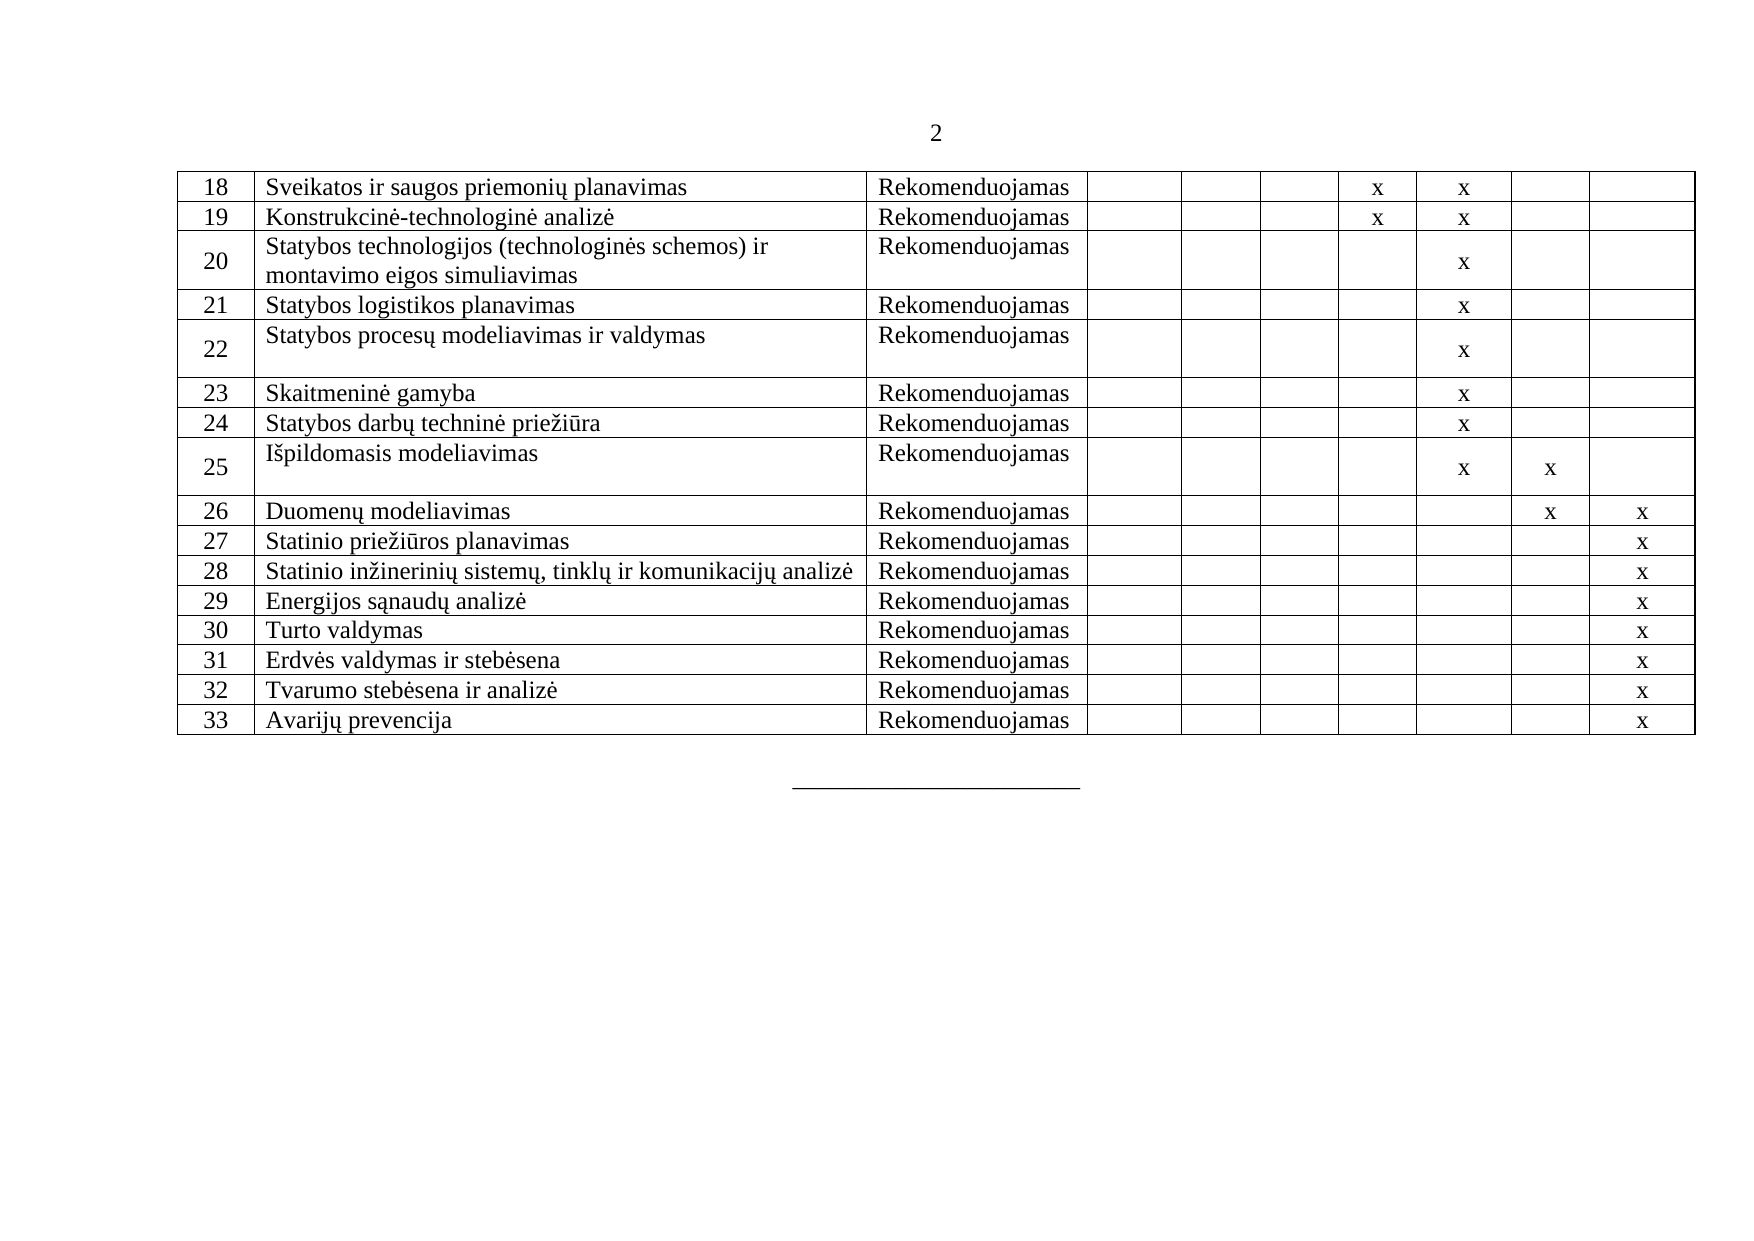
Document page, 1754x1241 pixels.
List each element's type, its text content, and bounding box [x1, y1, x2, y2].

table_cell [1339, 378, 1416, 407]
table_cell [1182, 556, 1260, 585]
table_cell [1182, 675, 1260, 704]
table_cell [1182, 496, 1260, 525]
table_cell [1512, 616, 1589, 644]
table_cell [1417, 586, 1511, 614]
table_cell [1590, 320, 1694, 377]
table_cell [1512, 290, 1589, 319]
table_cell [1088, 172, 1181, 201]
table_cell [1590, 202, 1694, 230]
table_cell x [1590, 675, 1694, 704]
table_cell Turto valdymas [255, 616, 866, 644]
table_cell [1182, 378, 1260, 407]
table_cell x [1339, 172, 1416, 201]
table_cell [1590, 378, 1694, 407]
table_cell [1261, 645, 1338, 674]
table_cell x [1512, 496, 1589, 525]
table_cell x [1590, 705, 1694, 734]
table_cell [1261, 586, 1338, 614]
table_cell Išpildomasis modeliavimas [255, 438, 866, 495]
table_cell [1417, 705, 1511, 734]
table_cell Statinio inžinerinių sistemų, tinklų ir komunikacijų analizė [255, 556, 866, 585]
table_cell [1590, 408, 1694, 437]
table_cell [1339, 645, 1416, 674]
table_cell Rekomenduojamas [867, 290, 1087, 319]
table_cell Rekomenduojamas [867, 645, 1087, 674]
table_cell 32 [178, 675, 254, 704]
table_cell x [1339, 202, 1416, 230]
table_cell 20 [178, 231, 254, 289]
table_cell [1512, 231, 1589, 289]
table_cell [1417, 556, 1511, 585]
table_cell 26 [178, 496, 254, 525]
table_cell [1088, 290, 1181, 319]
table_cell [1261, 675, 1338, 704]
table_cell [1512, 556, 1589, 585]
table_cell Rekomenduojamas [867, 705, 1087, 734]
table_cell [1088, 202, 1181, 230]
table_cell [1512, 675, 1589, 704]
table_cell [1088, 586, 1181, 614]
table_cell Statybos logistikos planavimas [255, 290, 866, 319]
table_cell [1088, 675, 1181, 704]
table_cell [1339, 675, 1416, 704]
table_cell [1339, 705, 1416, 734]
table_cell [1088, 231, 1181, 289]
table_cell Rekomenduojamas [867, 378, 1087, 407]
table_cell [1182, 645, 1260, 674]
table_cell Konstrukcinė-technologinė analizė [255, 202, 866, 230]
table_cell Statinio priežiūros planavimas [255, 526, 866, 555]
table_cell x [1417, 231, 1511, 289]
table_cell [1339, 556, 1416, 585]
table_cell [1512, 320, 1589, 377]
table_cell [1088, 705, 1181, 734]
table_cell Rekomenduojamas [867, 202, 1087, 230]
table_cell [1417, 675, 1511, 704]
table_cell 25 [178, 438, 254, 495]
table_cell 30 [178, 616, 254, 644]
table_cell Duomenų modeliavimas [255, 496, 866, 525]
table_cell [1088, 320, 1181, 377]
table_cell x [1417, 320, 1511, 377]
table_cell 31 [178, 645, 254, 674]
table_cell [1590, 438, 1694, 495]
table_cell 19 [178, 202, 254, 230]
table_cell 18 [178, 172, 254, 201]
table_cell 22 [178, 320, 254, 377]
table_cell Statybos technologijos (technologinės schemos) ir montavimo eigos simuliavimas [255, 231, 866, 289]
table_cell [1261, 526, 1338, 555]
table_cell [1088, 526, 1181, 555]
table_cell [1261, 172, 1338, 201]
table_cell Energijos sąnaudų analizė [255, 586, 866, 614]
table_cell [1417, 526, 1511, 555]
table_cell [1339, 586, 1416, 614]
table_cell [1088, 616, 1181, 644]
table_cell [1339, 496, 1416, 525]
table_cell [1261, 290, 1338, 319]
table_cell [1512, 408, 1589, 437]
table_cell [1512, 378, 1589, 407]
table_cell [1512, 202, 1589, 230]
table_cell x [1590, 556, 1694, 585]
table_cell [1088, 438, 1181, 495]
table_cell 29 [178, 586, 254, 614]
table_cell [1088, 408, 1181, 437]
table_cell x [1590, 616, 1694, 644]
table_cell [1512, 526, 1589, 555]
table_cell Rekomenduojamas [867, 616, 1087, 644]
table_cell [1339, 438, 1416, 495]
table_cell [1512, 586, 1589, 614]
table_cell Sveikatos ir saugos priemonių planavimas [255, 172, 866, 201]
table_cell [1088, 378, 1181, 407]
table_cell Rekomenduojamas [867, 172, 1087, 201]
table_cell [1261, 320, 1338, 377]
table_cell [1261, 438, 1338, 495]
table_cell [1261, 496, 1338, 525]
table_cell Rekomenduojamas [867, 438, 1087, 495]
table_cell [1088, 645, 1181, 674]
table_cell x [1590, 645, 1694, 674]
table_cell [1261, 408, 1338, 437]
table_cell [1182, 172, 1260, 201]
table_cell Avarijų prevencija [255, 705, 866, 734]
table_cell [1088, 556, 1181, 585]
table_cell [1339, 408, 1416, 437]
table_cell [1417, 496, 1511, 525]
table_cell x [1417, 172, 1511, 201]
table_cell Erdvės valdymas ir stebėsena [255, 645, 866, 674]
table_cell [1182, 320, 1260, 377]
table_cell [1261, 231, 1338, 289]
table_cell [1512, 645, 1589, 674]
table_cell 23 [178, 378, 254, 407]
table_cell [1417, 645, 1511, 674]
table_cell [1182, 526, 1260, 555]
table_cell 27 [178, 526, 254, 555]
table_cell x [1417, 202, 1511, 230]
table_cell Tvarumo stebėsena ir analizė [255, 675, 866, 704]
table_cell [1339, 231, 1416, 289]
table_cell [1182, 231, 1260, 289]
table_cell [1261, 556, 1338, 585]
table_cell x [1417, 438, 1511, 495]
table_cell Rekomenduojamas [867, 496, 1087, 525]
table_cell [1182, 586, 1260, 614]
table_cell [1182, 438, 1260, 495]
table_cell Rekomenduojamas [867, 556, 1087, 585]
table_cell [1590, 172, 1694, 201]
table_cell [1590, 231, 1694, 289]
table_cell [1182, 616, 1260, 644]
table_cell [1339, 290, 1416, 319]
table_cell Rekomenduojamas [867, 231, 1087, 289]
table_cell [1590, 290, 1694, 319]
table_cell [1261, 705, 1338, 734]
table_cell 28 [178, 556, 254, 585]
table_cell Rekomenduojamas [867, 320, 1087, 377]
table_cell x [1417, 378, 1511, 407]
table_cell [1088, 496, 1181, 525]
table_cell Statybos darbų techninė priežiūra [255, 408, 866, 437]
table_cell Rekomenduojamas [867, 526, 1087, 555]
table_cell [1512, 705, 1589, 734]
table_cell x [1590, 496, 1694, 525]
table_cell [1261, 202, 1338, 230]
text _______________________ [177, 763, 1695, 792]
table_cell x [1417, 408, 1511, 437]
table_cell [1339, 616, 1416, 644]
table_cell 24 [178, 408, 254, 437]
table_cell Rekomenduojamas [867, 675, 1087, 704]
table_cell [1182, 408, 1260, 437]
table_cell 21 [178, 290, 254, 319]
table_cell 33 [178, 705, 254, 734]
table_cell [1261, 378, 1338, 407]
table_cell x [1590, 526, 1694, 555]
table_cell [1182, 290, 1260, 319]
table_cell [1417, 616, 1511, 644]
table_cell [1339, 526, 1416, 555]
table_cell x [1590, 586, 1694, 614]
table_cell Rekomenduojamas [867, 408, 1087, 437]
table_cell [1261, 616, 1338, 644]
table_cell [1512, 172, 1589, 201]
table_cell x [1417, 290, 1511, 319]
table_cell [1182, 202, 1260, 230]
table_cell [1339, 320, 1416, 377]
table_cell x [1512, 438, 1589, 495]
table_cell [1182, 705, 1260, 734]
table_cell Skaitmeninė gamyba [255, 378, 866, 407]
table_cell Statybos procesų modeliavimas ir valdymas [255, 320, 866, 377]
table_cell Rekomenduojamas [867, 586, 1087, 614]
